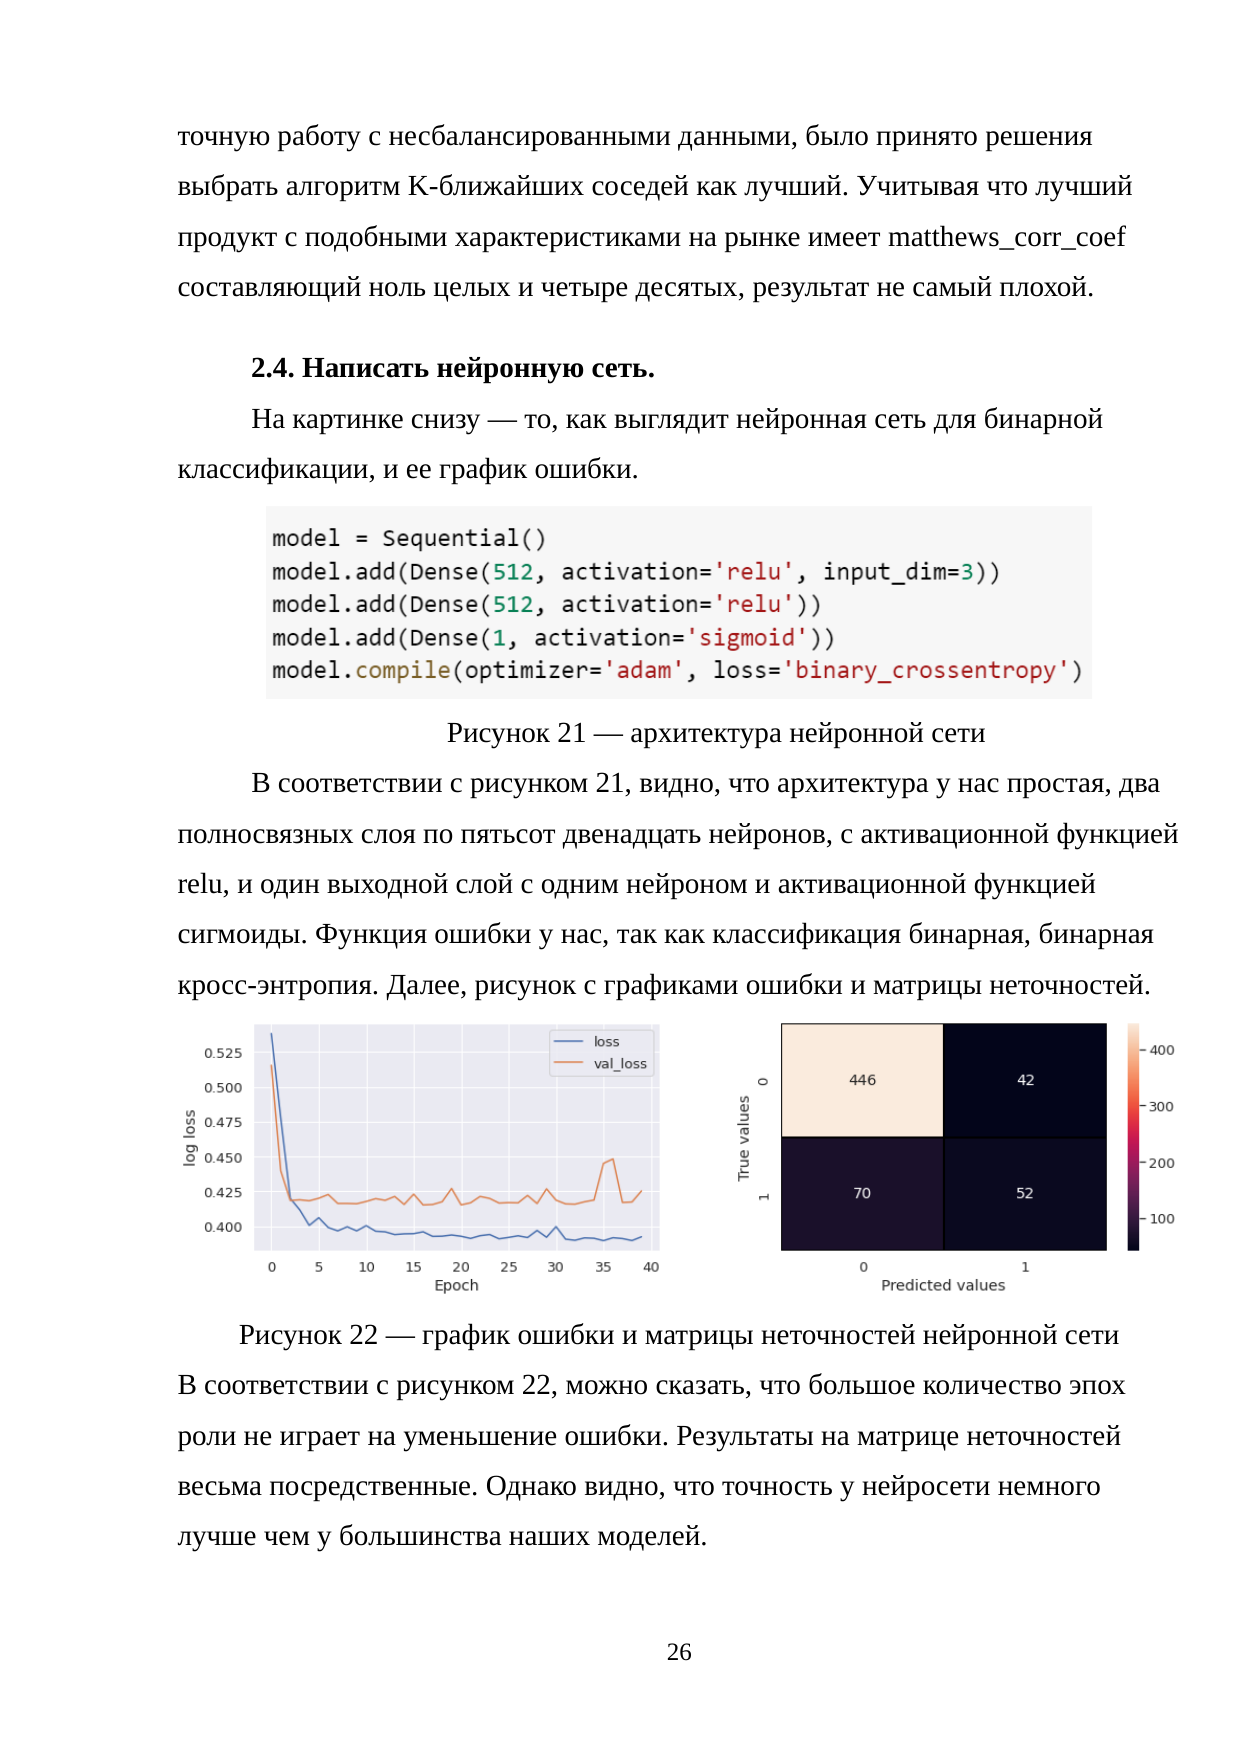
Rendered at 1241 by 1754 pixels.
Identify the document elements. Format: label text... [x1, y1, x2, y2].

picture [266, 501, 1093, 699]
text точную работу с несбалансированными данными, было принято решения выбрать алгоритм K-ближайших соседей как лучший. Учитывая что лучший продукт с подобными характеристиками на рынке имеет matthews_corr_coef составляющий ноль целых и четыре десятых, результат не самый плохой. [177, 118, 1181, 303]
text Рисунок 22 — график ошибки и матрицы неточностей нейронной сети [177, 1301, 1181, 1351]
text В соответствии с рисунком 22, можно сказать, что большое количество эпох роли не играет на уменьшение ошибки. Результаты на матрице неточностей весьма посредственные. Однако видно, что точность у нейросети немного лучше чем у большинства наших моделей. [177, 1367, 1181, 1552]
text Рисунок 21 — архитектура нейронной сети [177, 699, 1181, 749]
text В соответствии с рисунком 21, видно, что архитектура у нас простая, два полносвязных слоя по пятьсот двенадцать нейронов, с активационной функцией relu, и один выходной слой с одним нейроном и активационной функцией сигмоиды. Функция ошибки у нас, так как классификация бинарная, бинарная кросс-энтропия. Далее, рисунок с графиками ошибки и матрицы неточностей. [177, 766, 1181, 1000]
picture [177, 1017, 667, 1301]
picture [731, 1017, 1182, 1301]
subtitle 2.4. Написать нейронную сеть. [214, 351, 1181, 384]
text На картинке снизу — то, как выглядит нейронная сеть для бинарной классификации, и ее график ошибки. [177, 401, 1181, 485]
